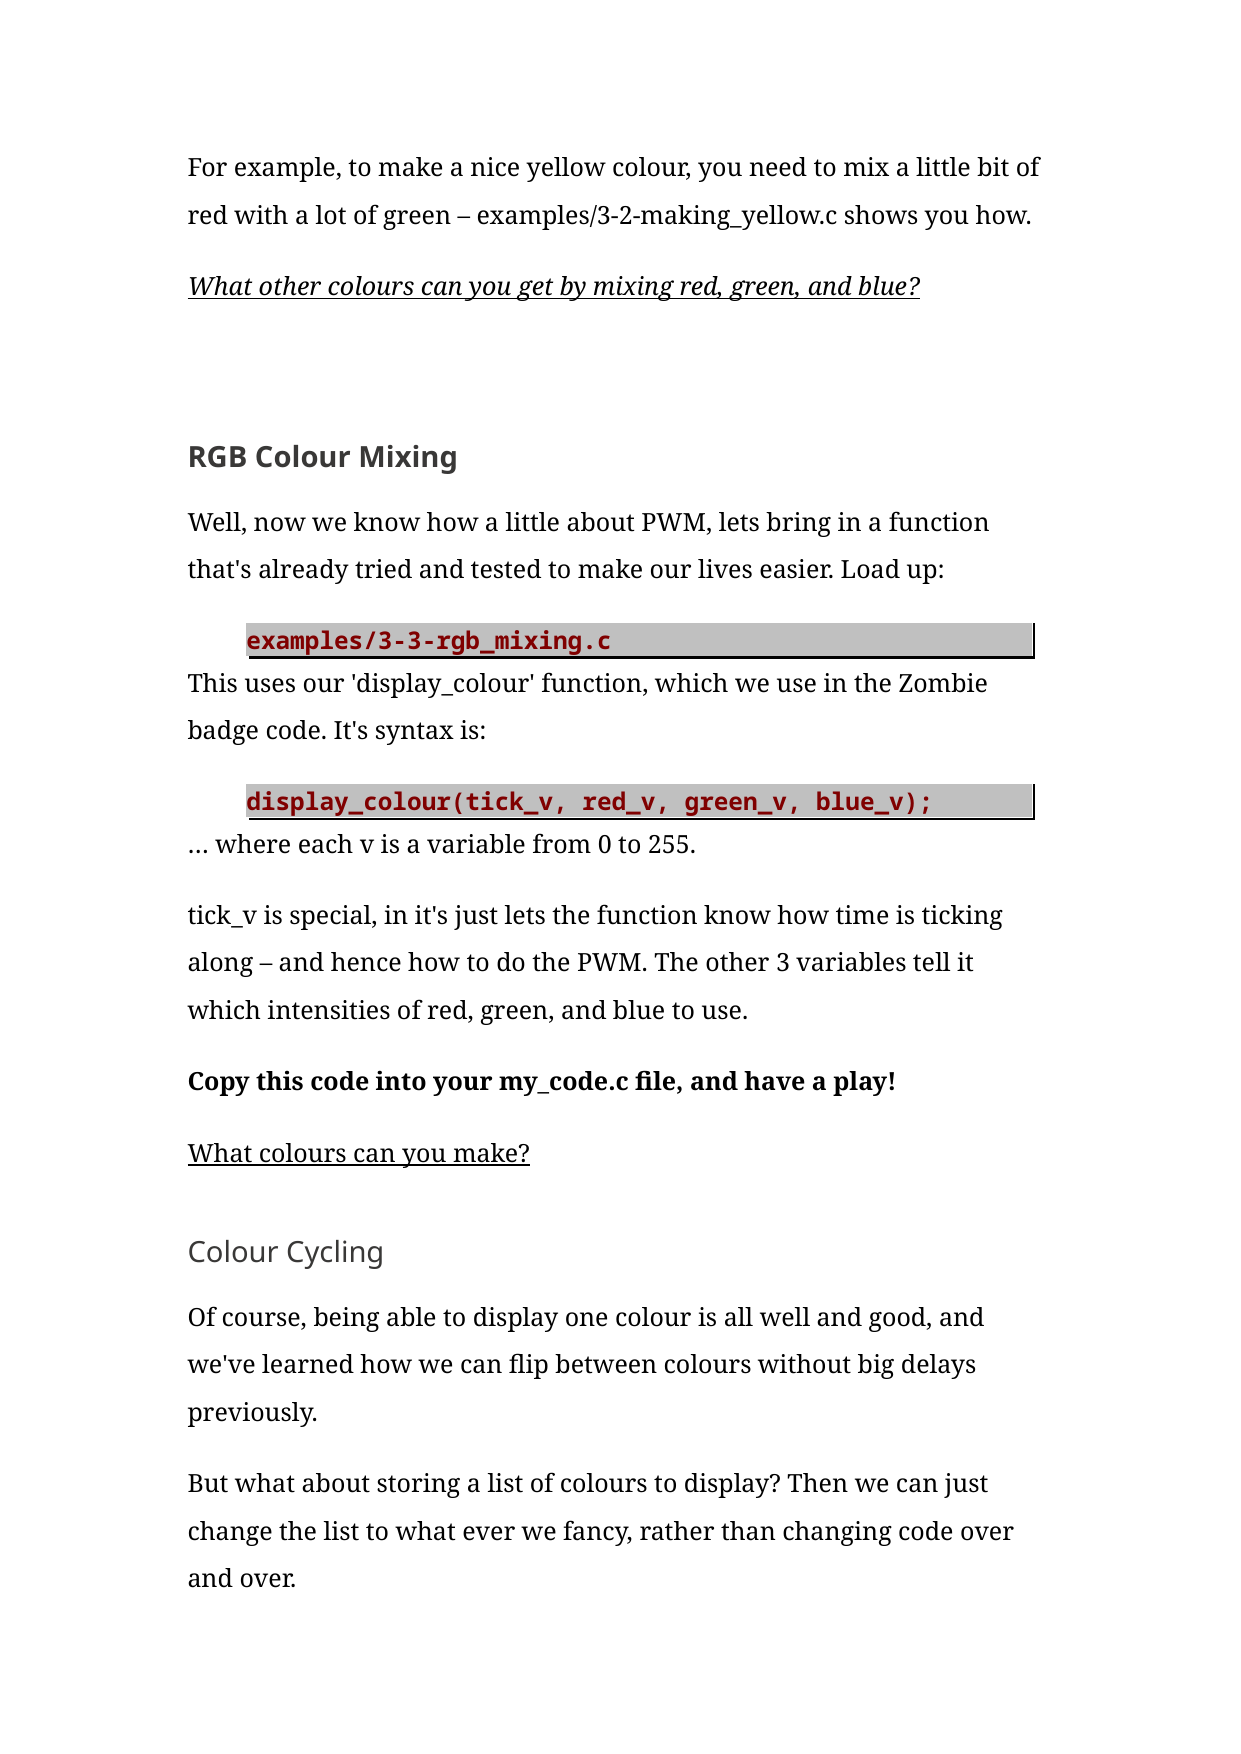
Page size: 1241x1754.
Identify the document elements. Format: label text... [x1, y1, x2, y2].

text This uses our 'display_colour' function, which we use in the Zombie badge code. It's syntax is: [187, 665, 1053, 747]
text What other colours can you get by mixing red, green, and blue? [187, 269, 1053, 303]
text … where each v is a variable from 0 to 255. [187, 826, 1053, 860]
text But what about storing a list of colours to display? Then we can just change the list to what ever we fancy, rather than changing code over and over. [187, 1466, 1053, 1595]
text Of course, being able to display one colour is all well and good, and we've learned how we can flip between colours without big delays previously. [187, 1299, 1053, 1429]
subtitle RGB Colour Mixing [187, 436, 1053, 476]
text What colours can you make? [187, 1135, 1053, 1169]
text Well, now we know how a little about PWM, lets bring in a function that's already tried and tested to make our lives easier. Load up: [187, 504, 1053, 586]
text display_colour(tick_v, red_v, green_v, blue_v); [246, 784, 1032, 817]
text tick_v is special, in it's just lets the function know how time is ticking along – and hence how to do the PWM. The other 3 variables tell it which intensities of red, green, and blue to use. [187, 897, 1053, 1027]
text For example, to make a nice yellow colour, you need to mix a little bit of red with a lot of green – examples/3-2-making_yellow.c shows you how. [187, 150, 1053, 232]
text examples/3-3-rgb_mixing.c [246, 623, 1032, 656]
subtitle Colour Cycling [187, 1231, 1053, 1271]
text Copy this code into your my_code.c file, and have a play! [187, 1064, 1053, 1098]
